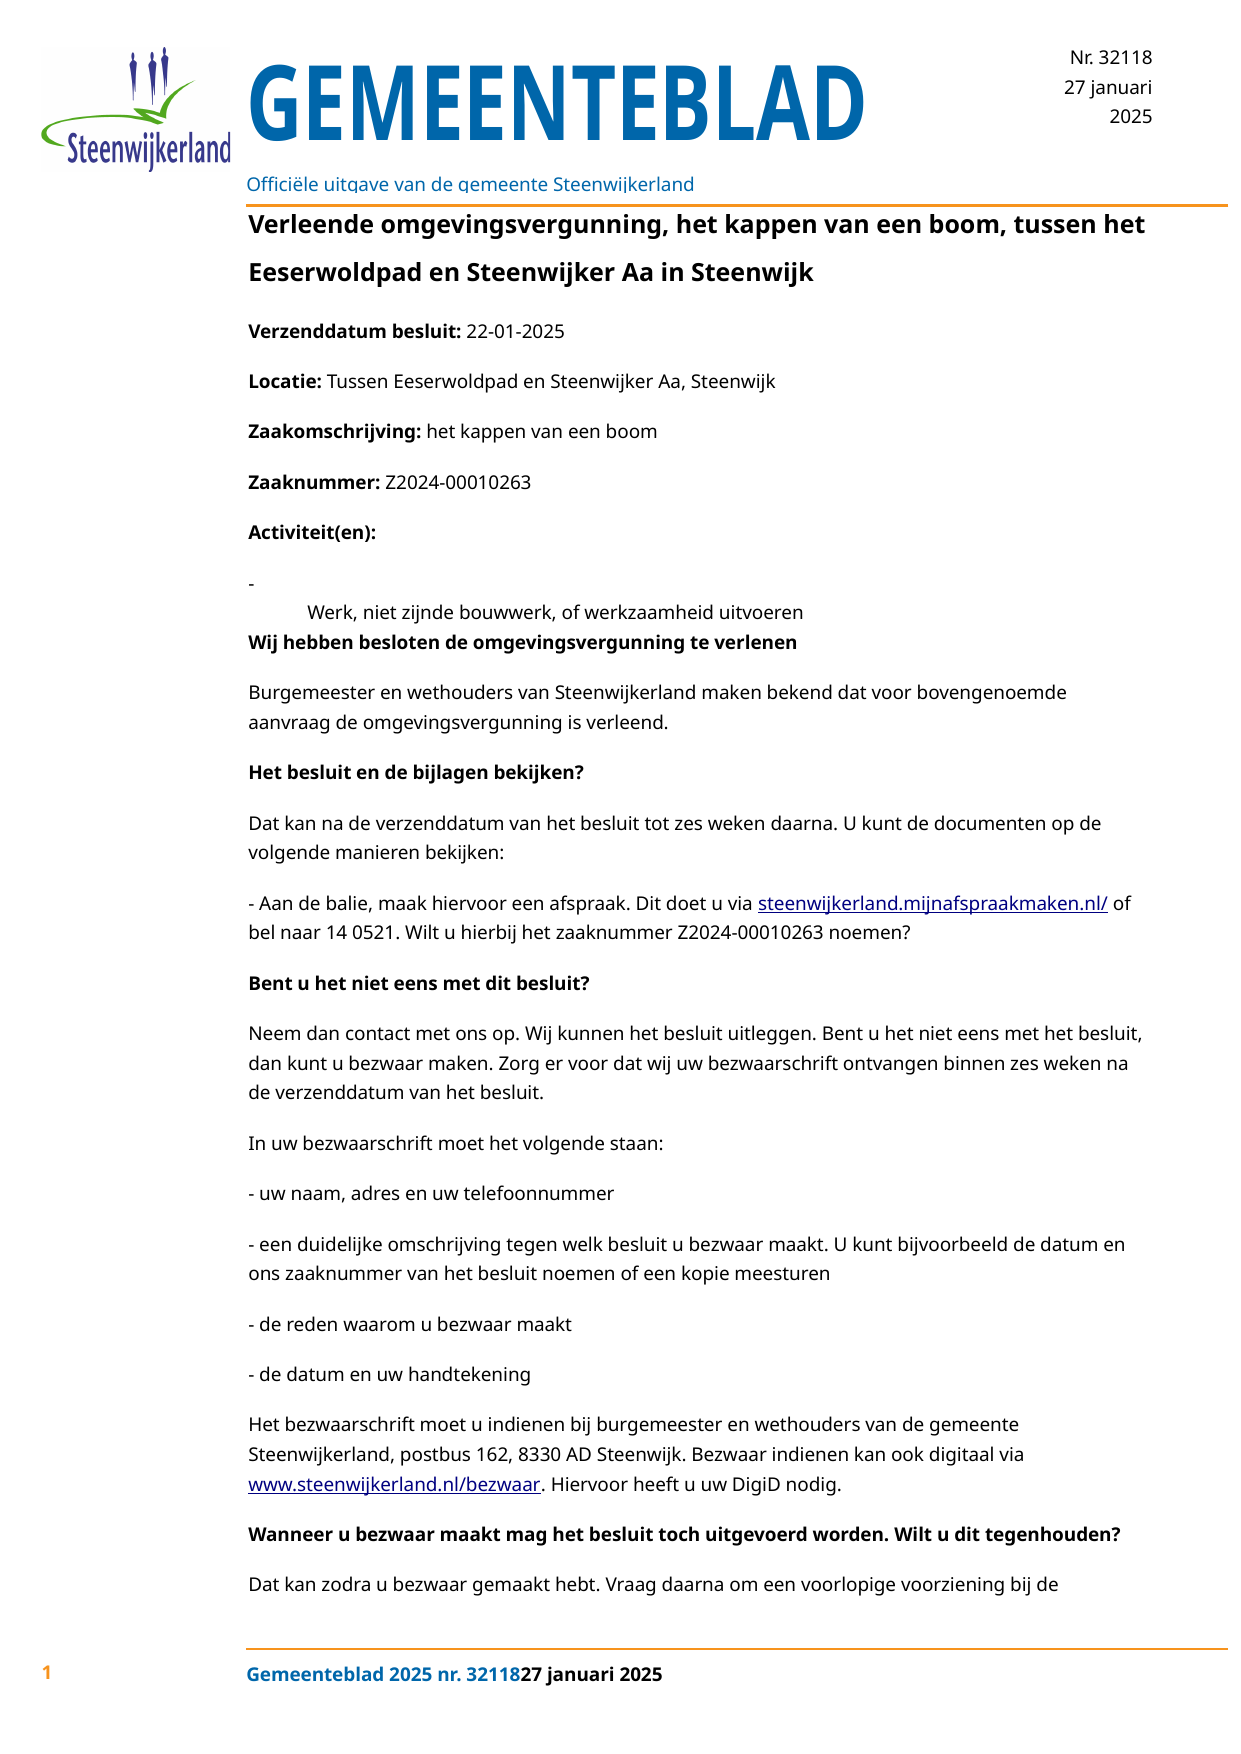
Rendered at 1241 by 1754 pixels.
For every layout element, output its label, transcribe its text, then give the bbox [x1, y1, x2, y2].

text Verleende omgevingsvergunning, het kappen van een boom, tussen het Eeserwoldpad en Steenwijker Aa in Steenwijk [248, 207, 1152, 288]
text Zaaknummer: Z2024-00010263 [248, 469, 1152, 495]
text - uw naam, adres en uw telefoonnummer [248, 1180, 1152, 1206]
text Wij hebben besloten de omgevingsvergunning te verlenen [248, 629, 1152, 655]
text Het bezwaarschrift moet u indienen bij burgemeester en wethouders van de gemeente Steenwijkerland, postbus 162, 8330 AD Steenwijk. Bezwaar indienen kan ook digitaal via www.steenwijkerland.nl/bezwaar. Hiervoor heeft u uw DigiD nodig. [248, 1412, 1152, 1497]
text Dat kan na de verzenddatum van het besluit tot zes weken daarna. U kunt de documenten op de volgende manieren bekijken: [248, 810, 1152, 865]
text - de reden waarom u bezwaar maakt [248, 1311, 1152, 1337]
text - de datum en uw handtekening [248, 1361, 1152, 1387]
text Activiteit(en): [248, 519, 1152, 545]
text Neem dan contact met ons op. Wij kunnen het besluit uitleggen. Bent u het niet eens met het besluit, dan kunt u bezwaar maken. Zorg er voor dat wij uw bezwaarschrift ontvangen binnen zes weken na de verzenddatum van het besluit. [248, 1020, 1152, 1105]
text Het besluit en de bijlagen bekijken? [248, 759, 1152, 785]
text Burgemeester en wethouders van Steenwijkerland maken bekend dat voor bovengenoemde aanvraag de omgevingsvergunning is verleend. [248, 679, 1152, 735]
text Wanneer u bezwaar maakt mag het besluit toch uitgevoerd worden. Wilt u dit tegenhouden? [248, 1521, 1152, 1547]
picture [41, 47, 231, 172]
text Zaakomschrijving: het kappen van een boom [248, 419, 1152, 444]
text - Aan de balie, maak hiervoor een afspraak. Dit doet u via steenwijkerland.mijnafspraakmaken.nl/ of bel naar 14 0521. Wilt u hierbij het zaaknummer Z2024-00010263 noemen? [248, 890, 1152, 945]
text Dat kan zodra u bezwaar gemaakt hebt. Vraag daarna om een voorlopige voorziening bij de [248, 1572, 1152, 1597]
text Bent u het niet eens met dit besluit? [248, 970, 1152, 996]
text - een duidelijke omschrijving tegen welk besluit u bezwaar maakt. U kunt bijvoorbeeld de datum en ons zaaknummer van het besluit noemen of een kopie meesturen [248, 1231, 1152, 1286]
text Verzenddatum besluit: 22-01-2025 [248, 318, 1152, 344]
text Locatie: Tussen Eeserwoldpad en Steenwijker Aa, Steenwijk [248, 368, 1152, 394]
list Werk, niet zijnde bouwwerk, of werkzaamheid uitvoeren [248, 599, 1152, 625]
text In uw bezwaarschrift moet het volgende staan: [248, 1130, 1152, 1156]
